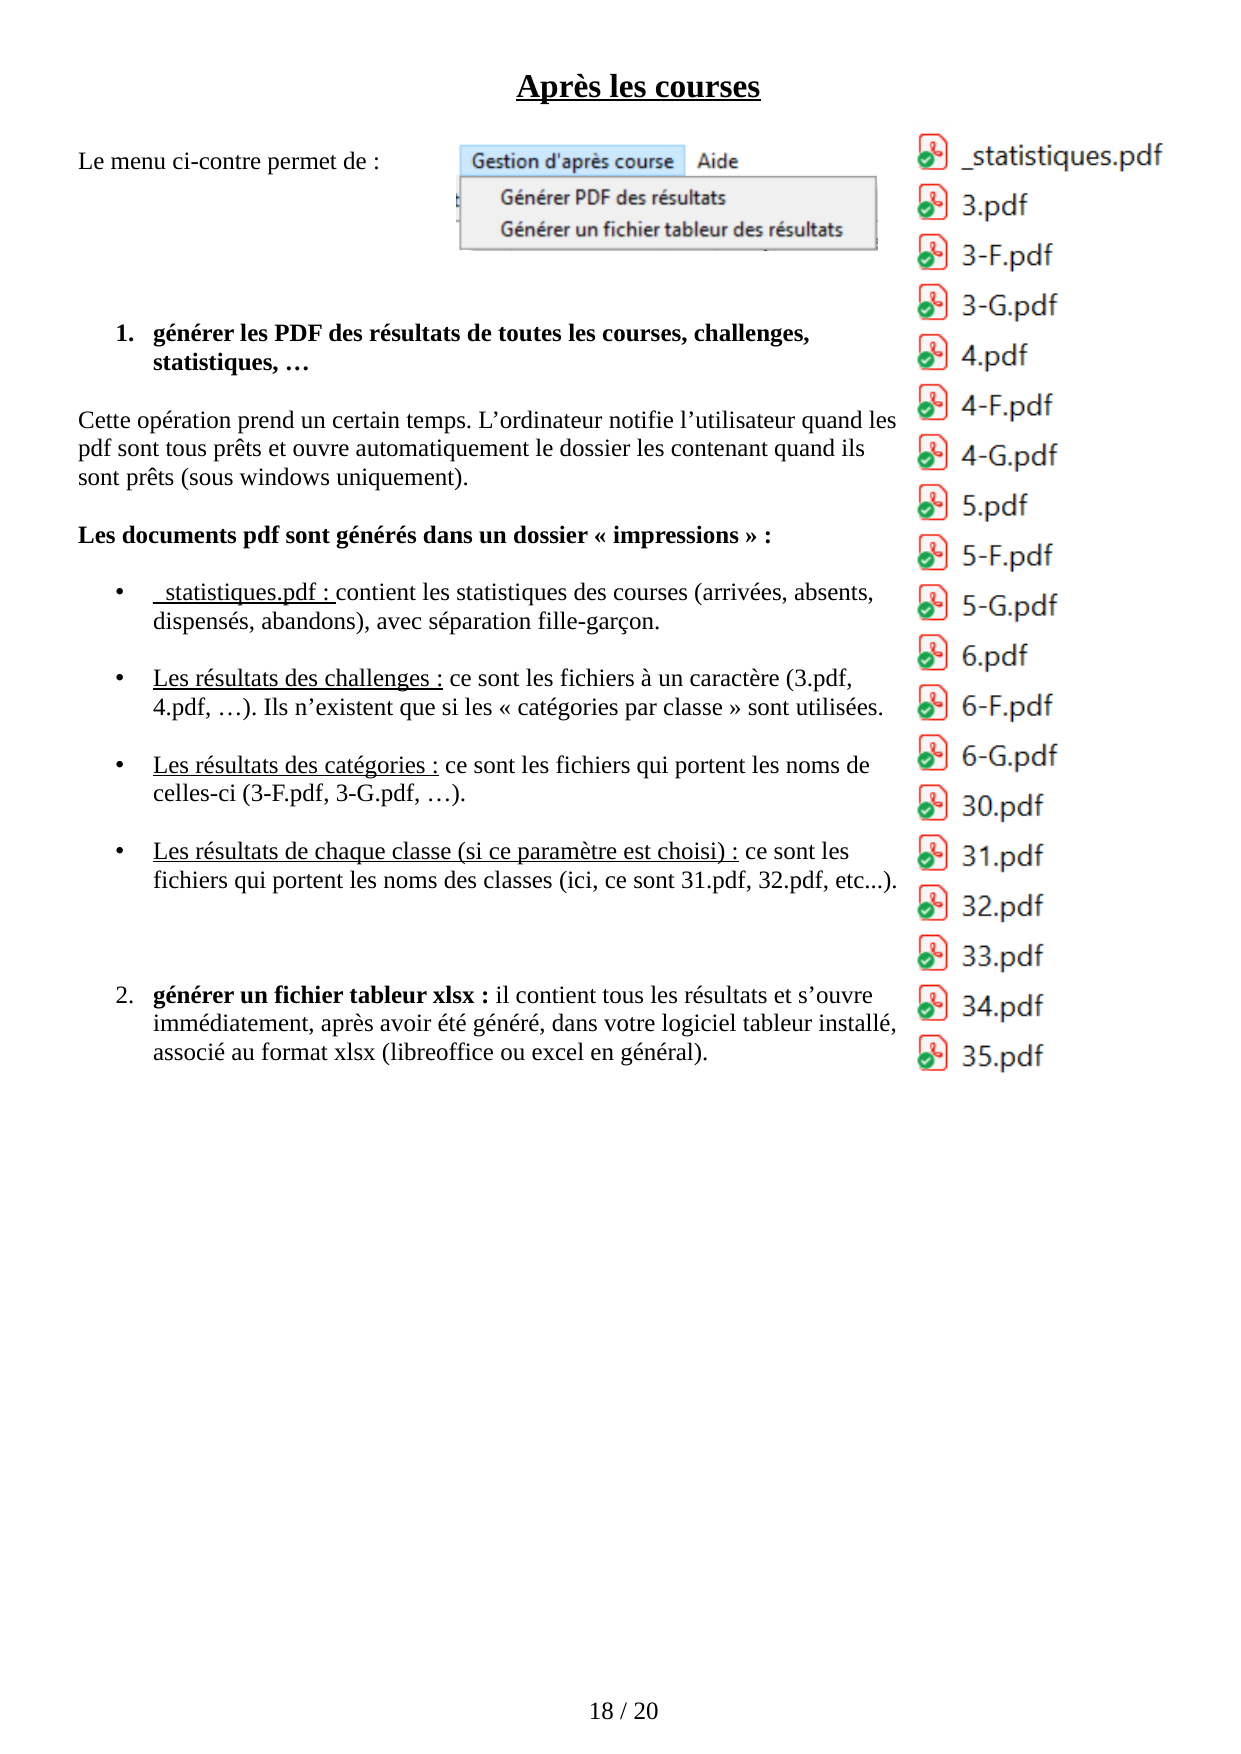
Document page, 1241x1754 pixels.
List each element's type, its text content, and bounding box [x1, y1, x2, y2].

subtitle générer un fichier tableur xlsx : il contient tous les résultats et s’ouvre immédiatement, après avoir été généré, dans votre logiciel tableur installé, associé au format xlsx (libreoffice ou excel en général). [115, 980, 899, 1066]
text Cette opération prend un certain temps. L’ordinateur notifie l’utilisateur quand les pdf sont tous prêts et ouvre automatiquement le dossier les contenant quand ils sont prêts (sous windows uniquement). [78, 405, 899, 491]
list Les résultats des catégories : ce sont les fichiers qui portent les noms de celles-ci (3-F.pdf, 3-G.pdf, …). [115, 750, 899, 807]
subtitle générer les PDF des résultats de toutes les courses, challenges, statistiques, … [115, 318, 899, 376]
subtitle Après les courses [107, 66, 1169, 105]
picture [456, 138, 878, 251]
list Les résultats de chaque classe (si ce paramètre est choisi) : ce sont les fichiers qui portent les noms des classes (ici, ce sont 31.pdf, 32.pdf, etc...). [115, 836, 899, 893]
text Le menu ci-contre permet de : [78, 146, 456, 175]
text [878, 146, 899, 175]
picture [899, 120, 1172, 1082]
list Les résultats des challenges : ce sont les fichiers à un caractère (3.pdf, 4.pdf, …). Ils n’existent que si les « catégories par classe » sont utilisées. [115, 663, 899, 721]
list _statistiques.pdf : contient les statistiques des courses (arrivées, absents, dispensés, abandons), avec séparation fille-garçon. [115, 577, 899, 635]
text Les documents pdf sont générés dans un dossier « impressions » : [78, 520, 899, 548]
